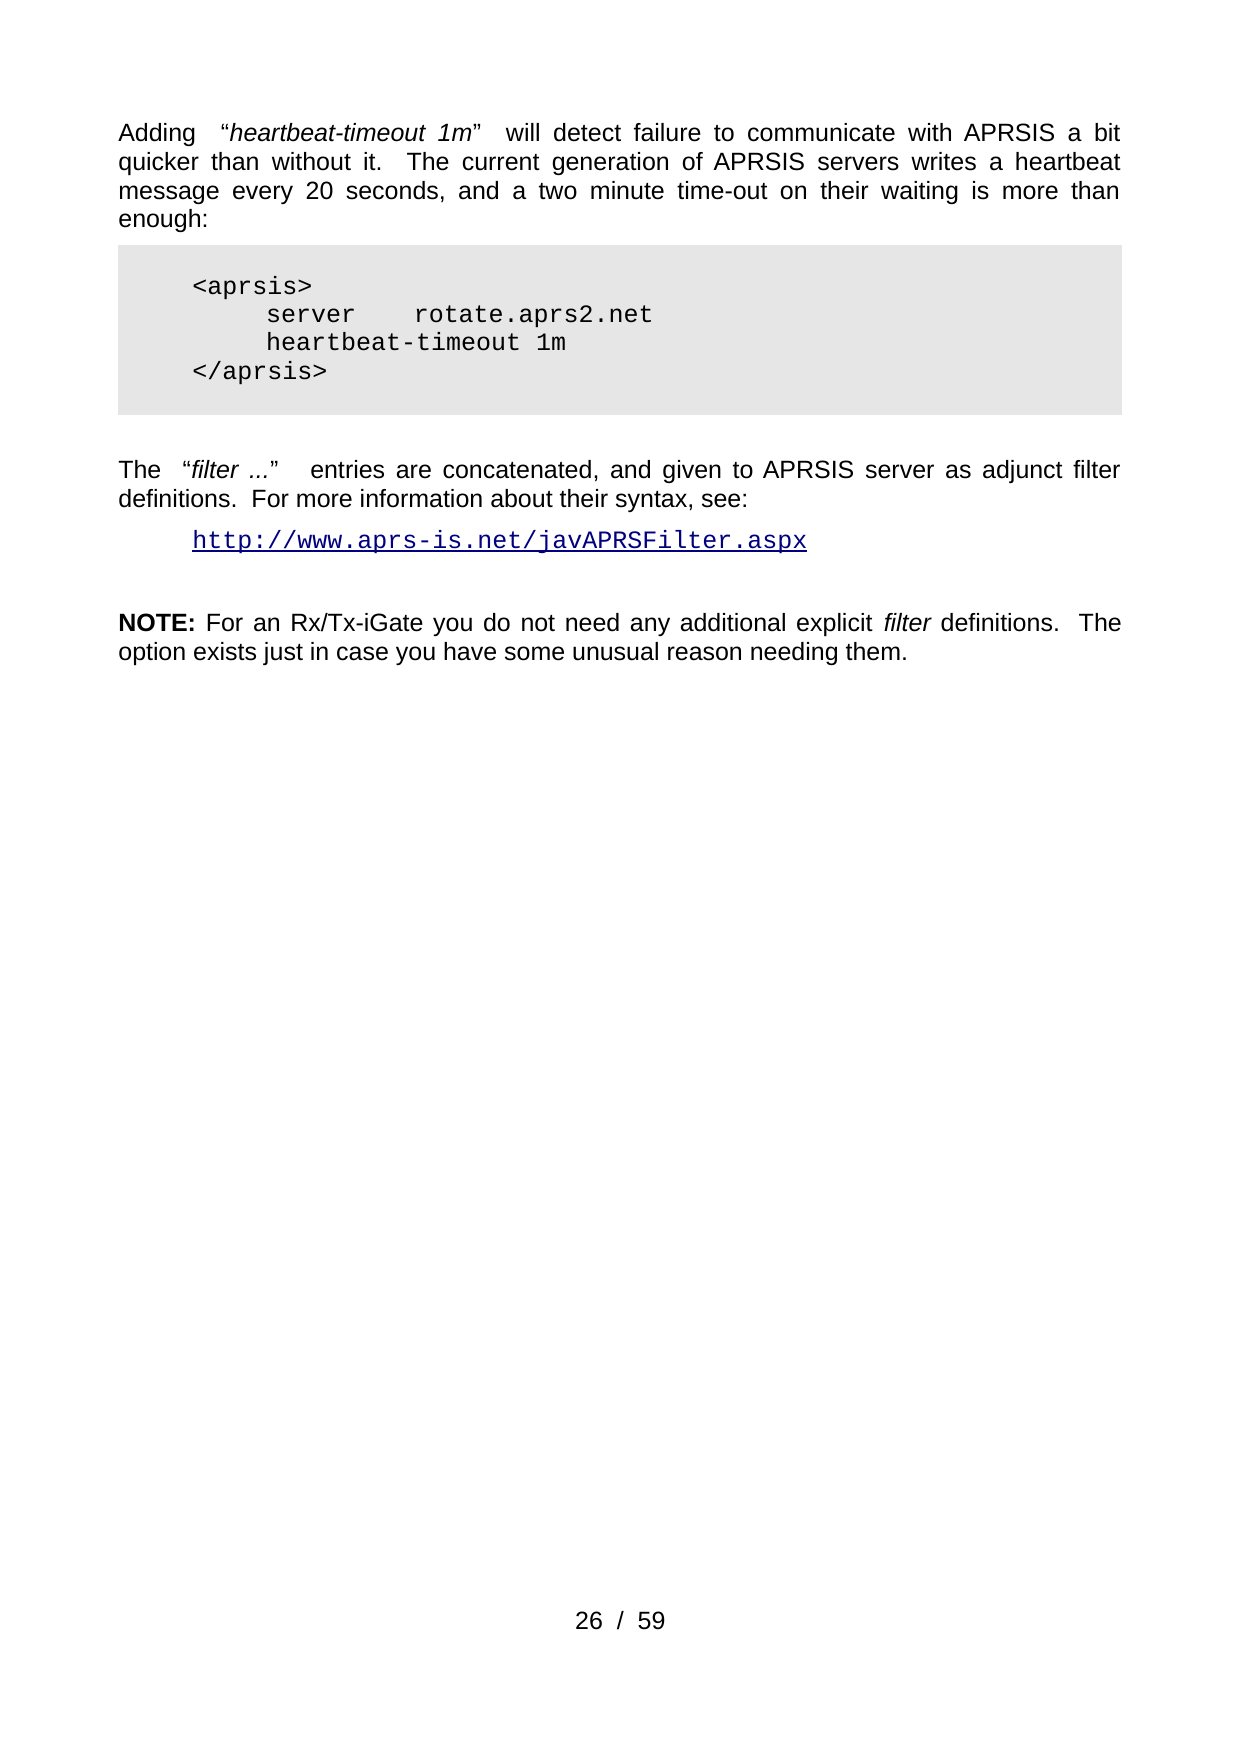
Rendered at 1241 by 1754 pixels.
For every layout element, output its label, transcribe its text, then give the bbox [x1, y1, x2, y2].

text NOTE: For an Rx/Tx-iGate you do not need any additional explicit filter definitions. The option exists just in case you have some unusual reason needing them. [118, 608, 1122, 665]
text Adding “heartbeat-timeout 1m” will detect failure to communicate with APRSIS a bit quicker than without it. The current generation of APRSIS servers writes a heartbeat message every 20 seconds, and a two minute time-out on their waiting is more than enough: [118, 118, 1122, 233]
text </aprsis> [118, 358, 1122, 387]
text server rotate.aprs2.net [118, 302, 1122, 330]
text http://www.aprs-is.net/javAPRSFilter.aspx [118, 525, 1122, 556]
text The “filter ...” entries are concatenated, and given to APRSIS server as adjunct filter definitions. For more information about their syntax, see: [118, 455, 1122, 513]
text <aprsis> [118, 273, 1122, 302]
text heartbeat-timeout 1m [118, 330, 1122, 358]
